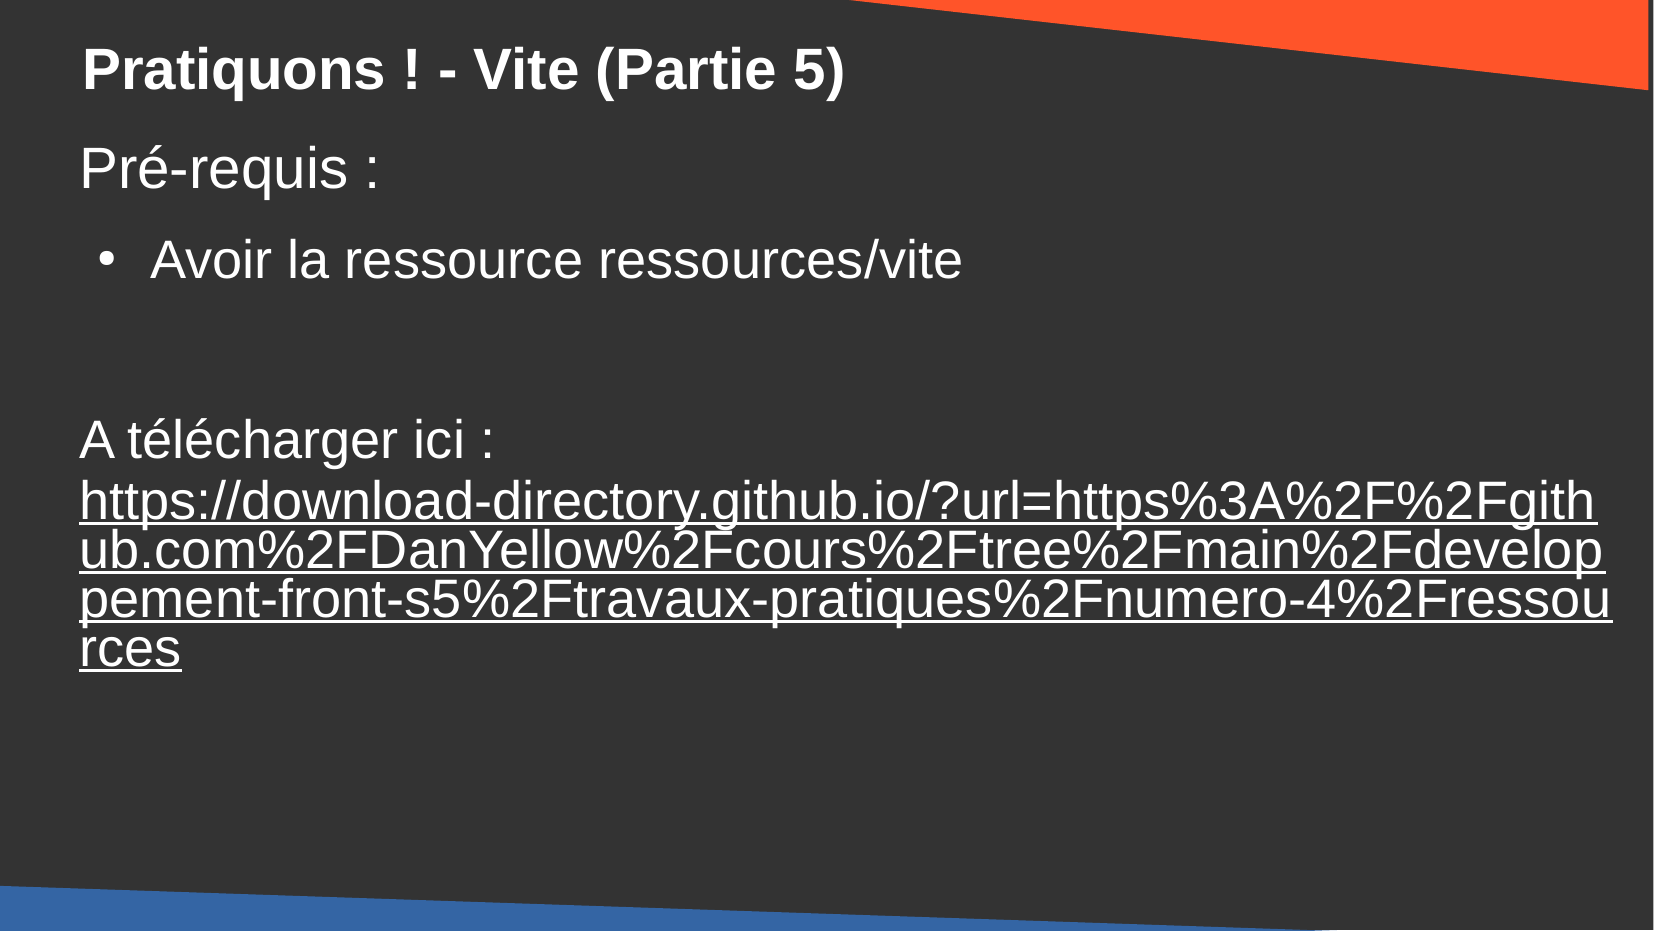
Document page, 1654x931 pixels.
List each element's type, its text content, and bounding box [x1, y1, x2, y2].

text_box [0, 885, 1337, 931]
list Pré-requis : Avoir la ressource ressources/vite A télécharger ici : https://download-directory.github.io/?url=https%3A%2F%2Fgithub.com%2FDanYellow%2Fcours%2Ftree%2Fmain%2Fdeveloppement-front-s5%2Ftravaux-pratiques%2Fnumero-4%2Fressources [79, 135, 1619, 721]
text_box [849, 0, 1649, 91]
title Pratiquons ! - Vite (Partie 5) [82, 37, 1571, 114]
